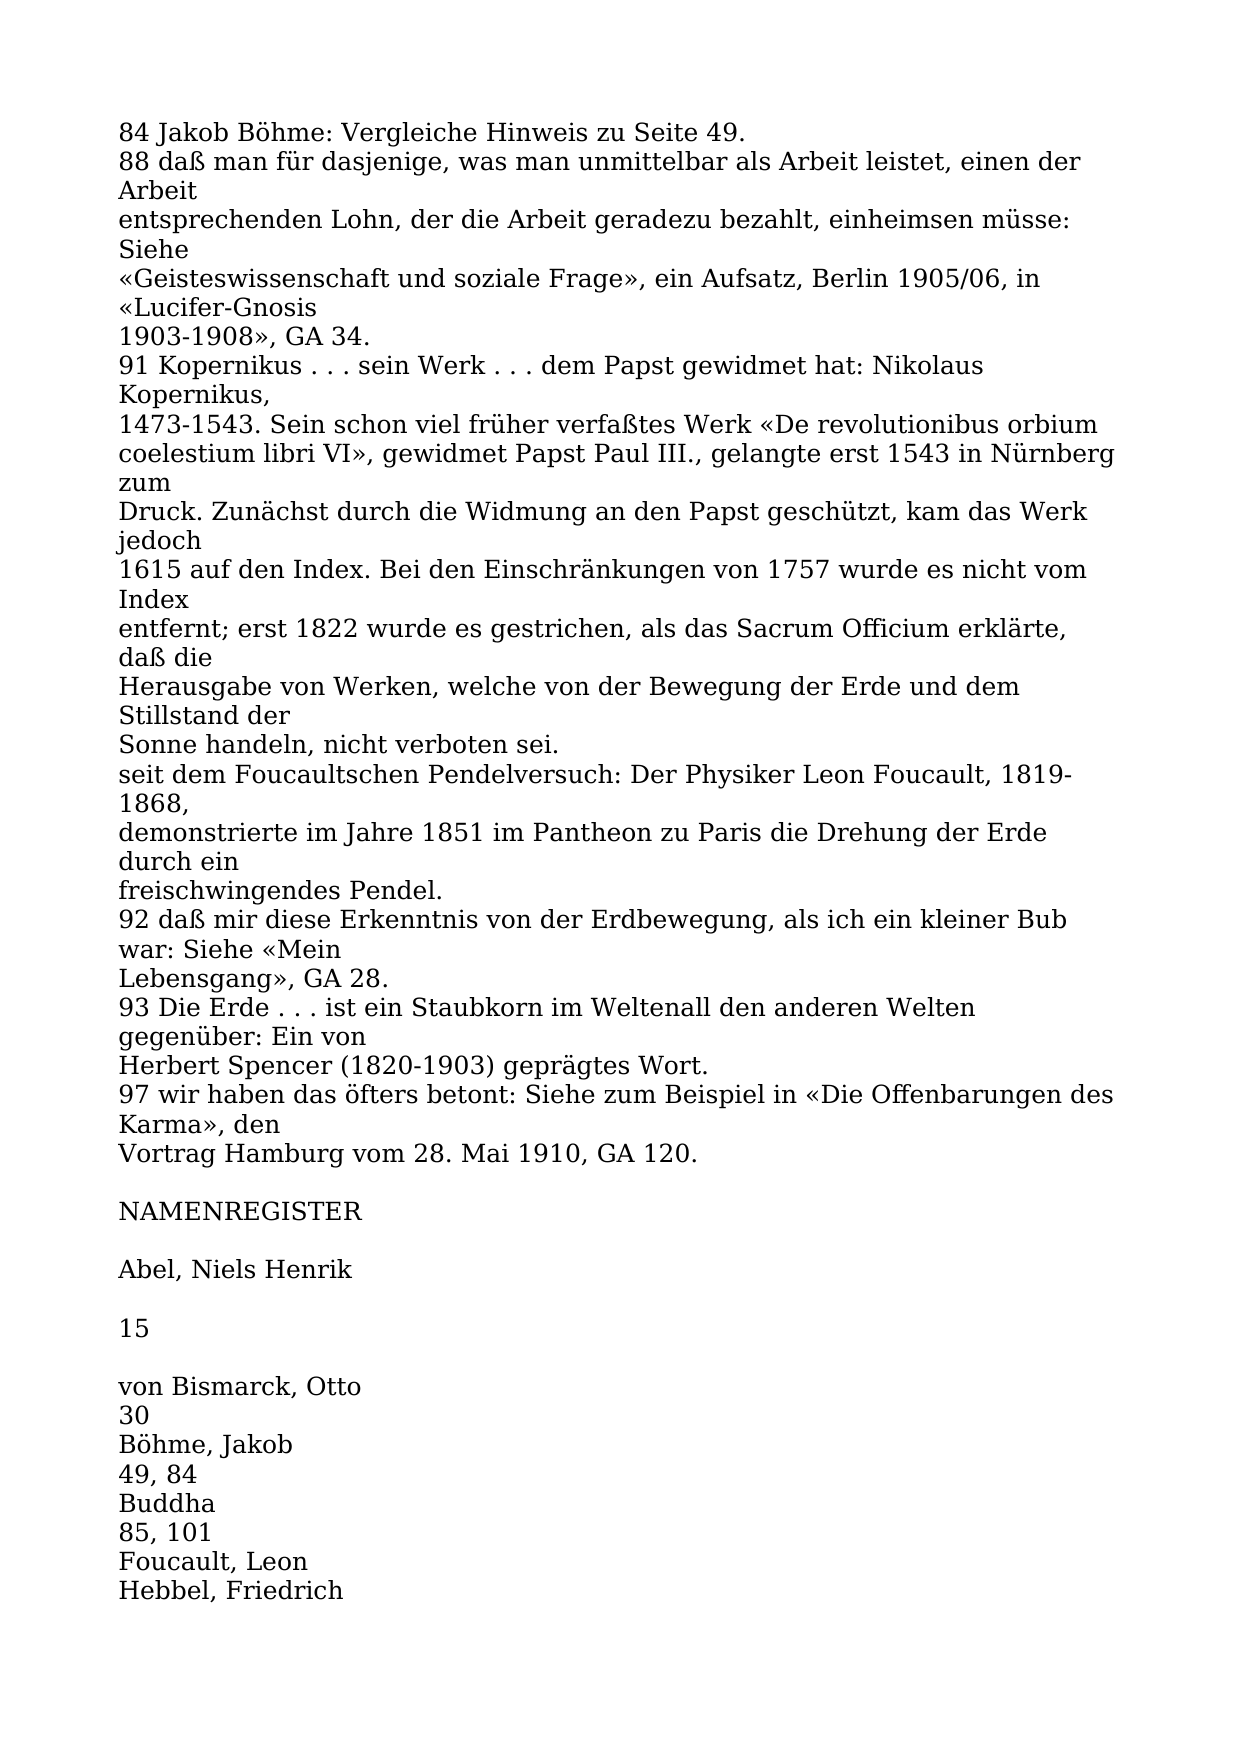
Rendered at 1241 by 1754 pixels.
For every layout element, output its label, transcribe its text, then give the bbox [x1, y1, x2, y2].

text 1903-1908», GA 34. [118, 322, 1122, 351]
text 15 [118, 1314, 1122, 1343]
text Buddha [118, 1489, 1122, 1518]
text 97 wir haben das öfters betont: Siehe zum Beispiel in «Die Offenbarungen des Karma», den [118, 1081, 1122, 1139]
text freischwingendes Pendel. [118, 876, 1122, 906]
text 84 Jakob Böhme: Vergleiche Hinweis zu Seite 49. [118, 118, 1122, 147]
text NAMENREGISTER [118, 1197, 1122, 1226]
text 92 daß mir diese Erkenntnis von der Erdbewegung, als ich ein kleiner Bub war: Siehe «Mein [118, 906, 1122, 964]
text 93 Die Erde . . . ist ein Staubkorn im Weltenall den anderen Welten gegenüber: Ein von [118, 993, 1122, 1051]
text demonstrierte im Jahre 1851 im Pantheon zu Paris die Drehung der Erde durch ein [118, 818, 1122, 876]
text Lebensgang», GA 28. [118, 964, 1122, 993]
text 30 [118, 1401, 1122, 1431]
text 85, 101 [118, 1518, 1122, 1547]
text von Bismarck, Otto [118, 1372, 1122, 1401]
text entfernt; erst 1822 wurde es gestrichen, als das Sacrum Officium erklärte, daß die [118, 614, 1122, 672]
text 49, 84 [118, 1460, 1122, 1489]
text 1473-1543. Sein schon viel früher verfaßtes Werk «De revolutionibus orbium coelestium libri VI», gewidmet Papst Paul III., gelangte erst 1543 in Nürnberg zum [118, 410, 1122, 497]
text 1615 auf den Index. Bei den Einschränkungen von 1757 wurde es nicht vom Index [118, 556, 1122, 614]
text Böhme, Jakob [118, 1431, 1122, 1460]
text Abel, Niels Henrik [118, 1256, 1122, 1285]
text entsprechenden Lohn, der die Arbeit geradezu bezahlt, einheimsen müsse: Siehe [118, 206, 1122, 264]
text Sonne handeln, nicht verboten sei. [118, 731, 1122, 760]
text Druck. Zunächst durch die Widmung an den Papst geschützt, kam das Werk jedoch [118, 497, 1122, 556]
text seit dem Foucaultschen Pendelversuch: Der Physiker Leon Foucault, 1819-1868, [118, 760, 1122, 818]
text Herbert Spencer (1820-1903) geprägtes Wort. [118, 1051, 1122, 1081]
text 88 daß man für dasjenige, was man unmittelbar als Arbeit leistet, einen der Arbeit [118, 147, 1122, 206]
text 91 Kopernikus . . . sein Werk . . . dem Papst gewidmet hat: Nikolaus Kopernikus, [118, 351, 1122, 410]
text Herausgabe von Werken, welche von der Bewegung der Erde und dem Stillstand der [118, 672, 1122, 731]
text Vortrag Hamburg vom 28. Mai 1910, GA 120. [118, 1139, 1122, 1168]
text Foucault, Leon [118, 1547, 1122, 1576]
text Hebbel, Friedrich [118, 1576, 1122, 1606]
text «Geisteswissenschaft und soziale Frage», ein Aufsatz, Berlin 1905/06, in «Lucifer-Gnosis [118, 264, 1122, 322]
